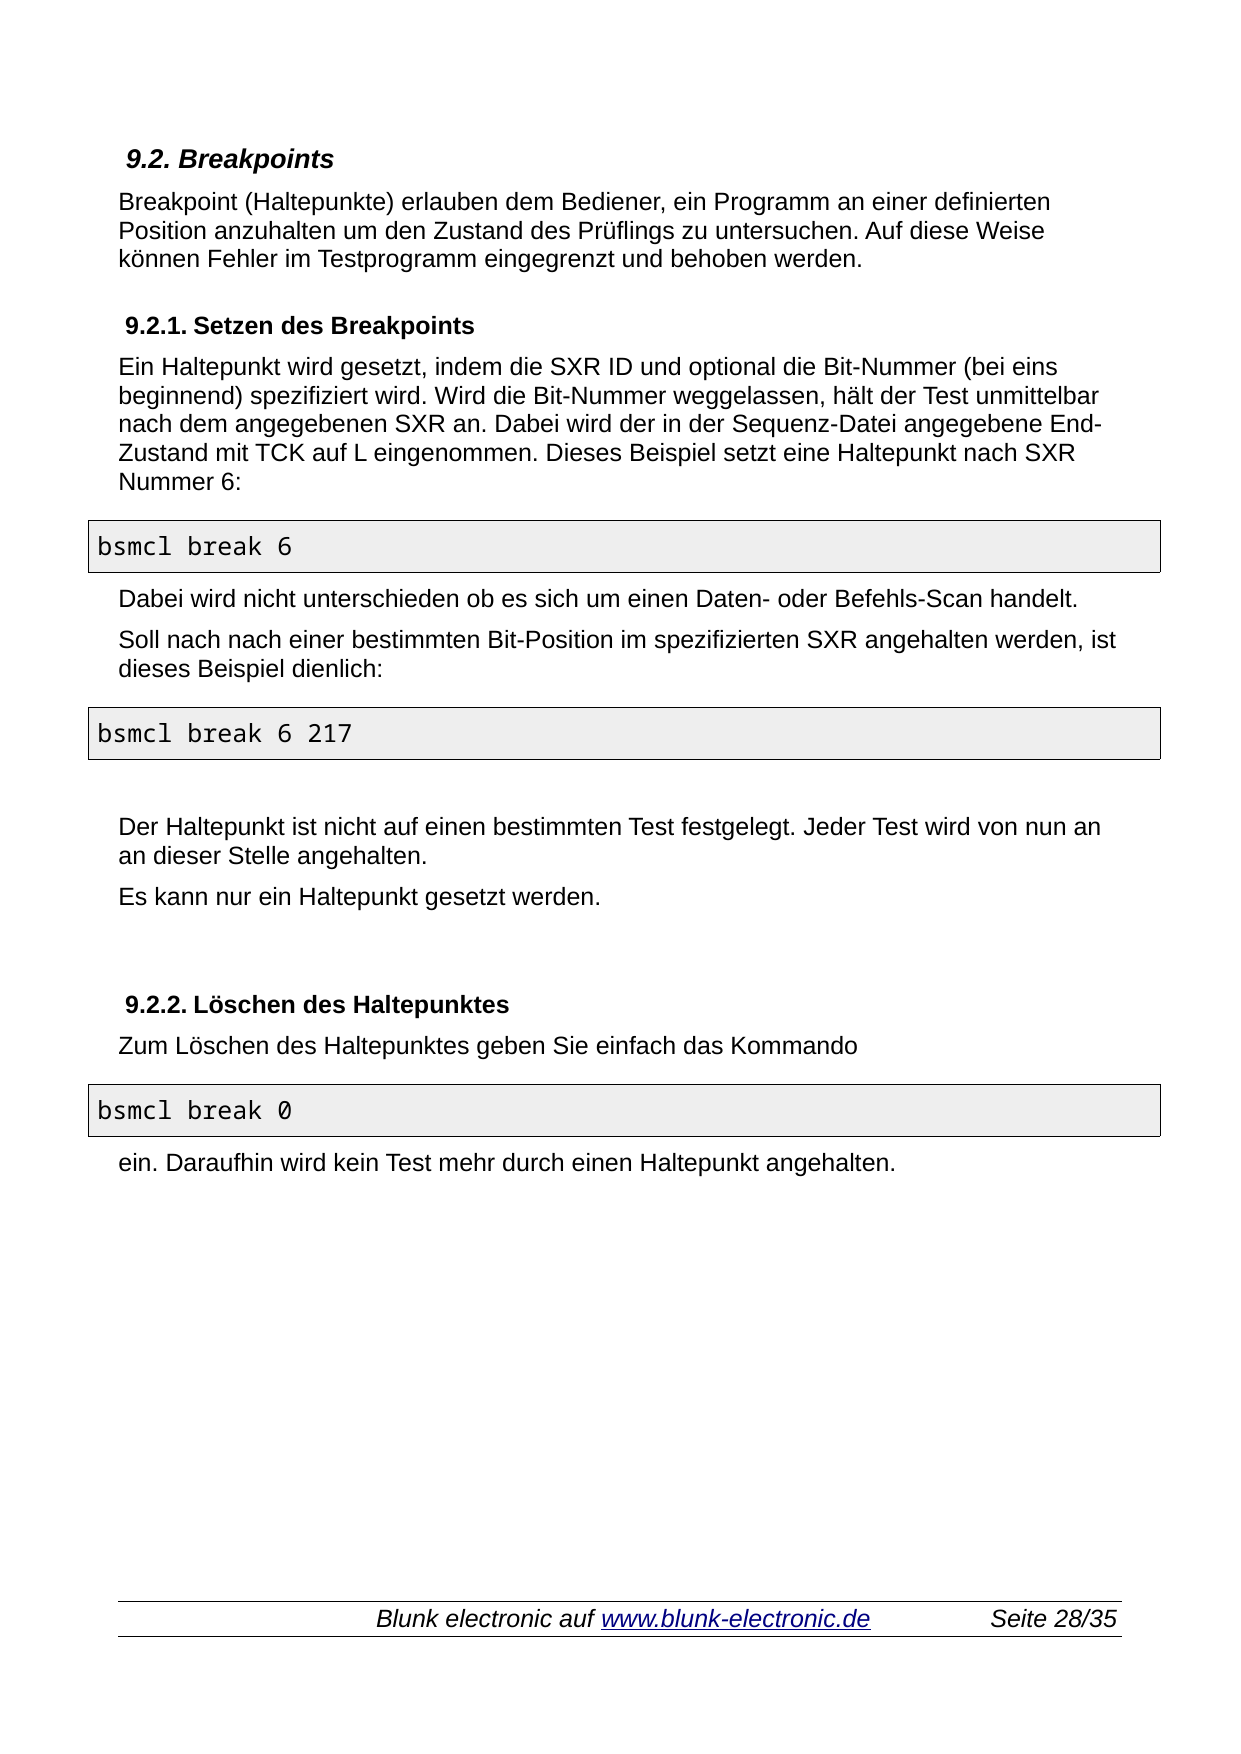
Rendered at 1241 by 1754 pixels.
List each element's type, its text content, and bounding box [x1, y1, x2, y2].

text Zum Löschen des Haltepunktes geben Sie einfach das Kommando [118, 1031, 1122, 1059]
text Ein Haltepunkt wird gesetzt, indem die SXR ID und optional die Bit-Nummer (bei eins beginnend) spezifiziert wird. Wird die Bit-Nummer weggelassen, hält der Test unmittelbar nach dem angegebenen SXR an. Dabei wird der in der Sequenz-Datei angegebene End-Zustand mit TCK auf L eingenommen. Dieses Beispiel setzt eine Haltepunkt nach SXR Nummer 6: [118, 352, 1122, 496]
text Soll nach nach einer bestimmten Bit-Position im spezifizierten SXR angehalten werden, ist dieses Beispiel dienlich: [118, 625, 1122, 683]
subtitle Löschen des Haltepunktes [118, 989, 1122, 1018]
text ein. Daraufhin wird kein Test mehr durch einen Haltepunkt angehalten. [118, 1137, 1122, 1177]
text Breakpoint (Haltepunkte) erlauben dem Bediener, ein Programm an einer definierten Position anzuhalten um den Zustand des Prüflings zu untersuchen. Auf diese Weise können Fehler im Testprogramm eingegrenzt und behoben werden. [118, 187, 1122, 273]
text [118, 508, 1122, 520]
text Es kann nur ein Haltepunkt gesetzt werden. [118, 882, 1122, 911]
text [118, 1072, 1122, 1084]
subtitle Setzen des Breakpoints [118, 311, 1122, 339]
text bsmcl break 6 217 [97, 716, 1151, 750]
text Der Haltepunkt ist nicht auf einen bestimmten Test festgelegt. Jeder Test wird von nun an an dieser Stelle angehalten. [118, 812, 1122, 869]
subtitle Breakpoints [118, 143, 1122, 174]
text bsmcl break 0 [97, 1093, 1151, 1127]
text Dabei wird nicht unterschieden ob es sich um einen Daten- oder Befehls-Scan handelt. [118, 573, 1122, 613]
text bsmcl break 6 [97, 529, 1151, 563]
